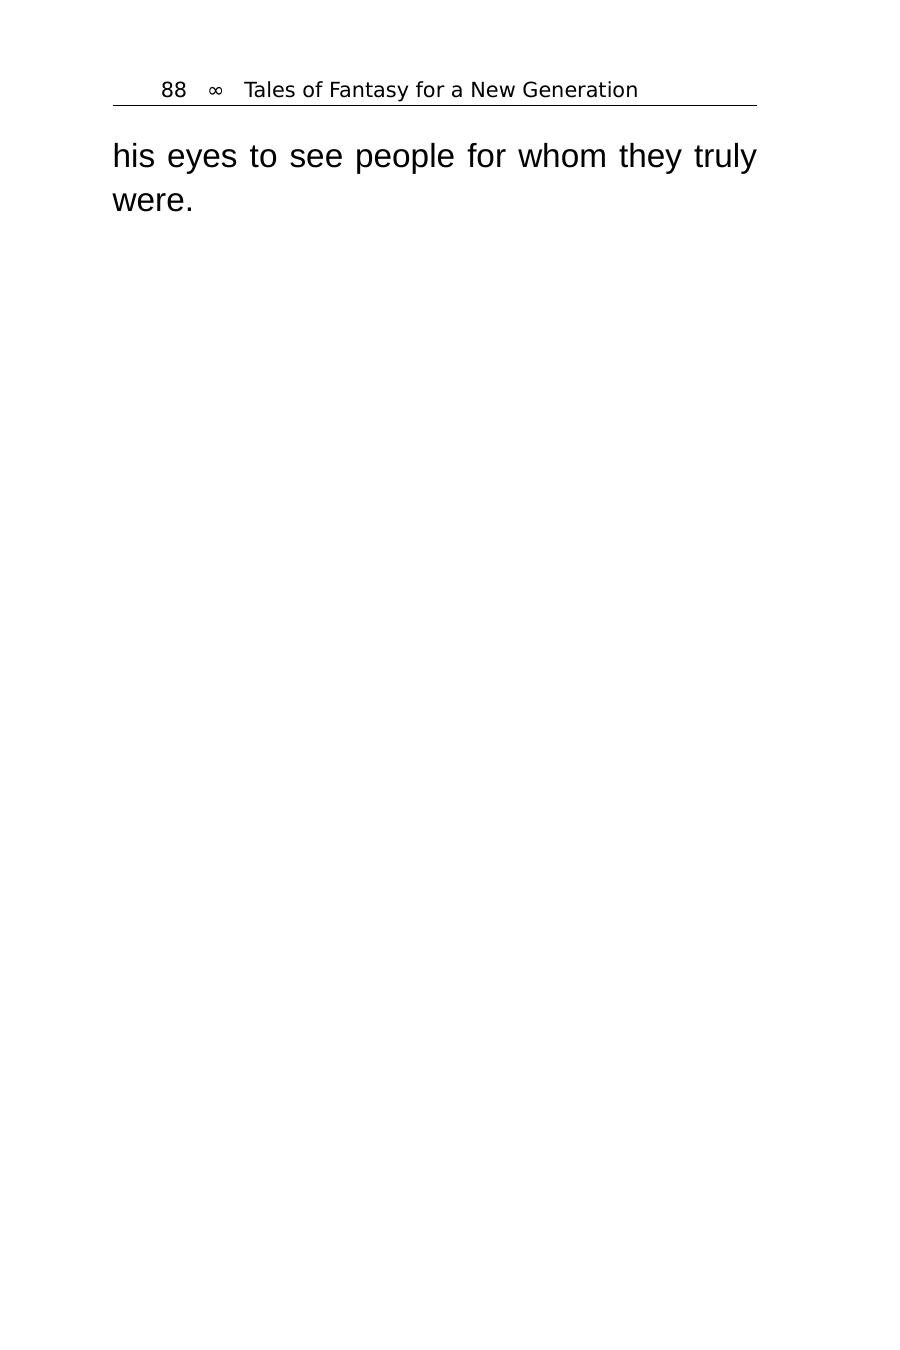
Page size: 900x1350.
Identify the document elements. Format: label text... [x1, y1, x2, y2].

text his eyes to see people for whom they truly were. [112, 136, 757, 218]
